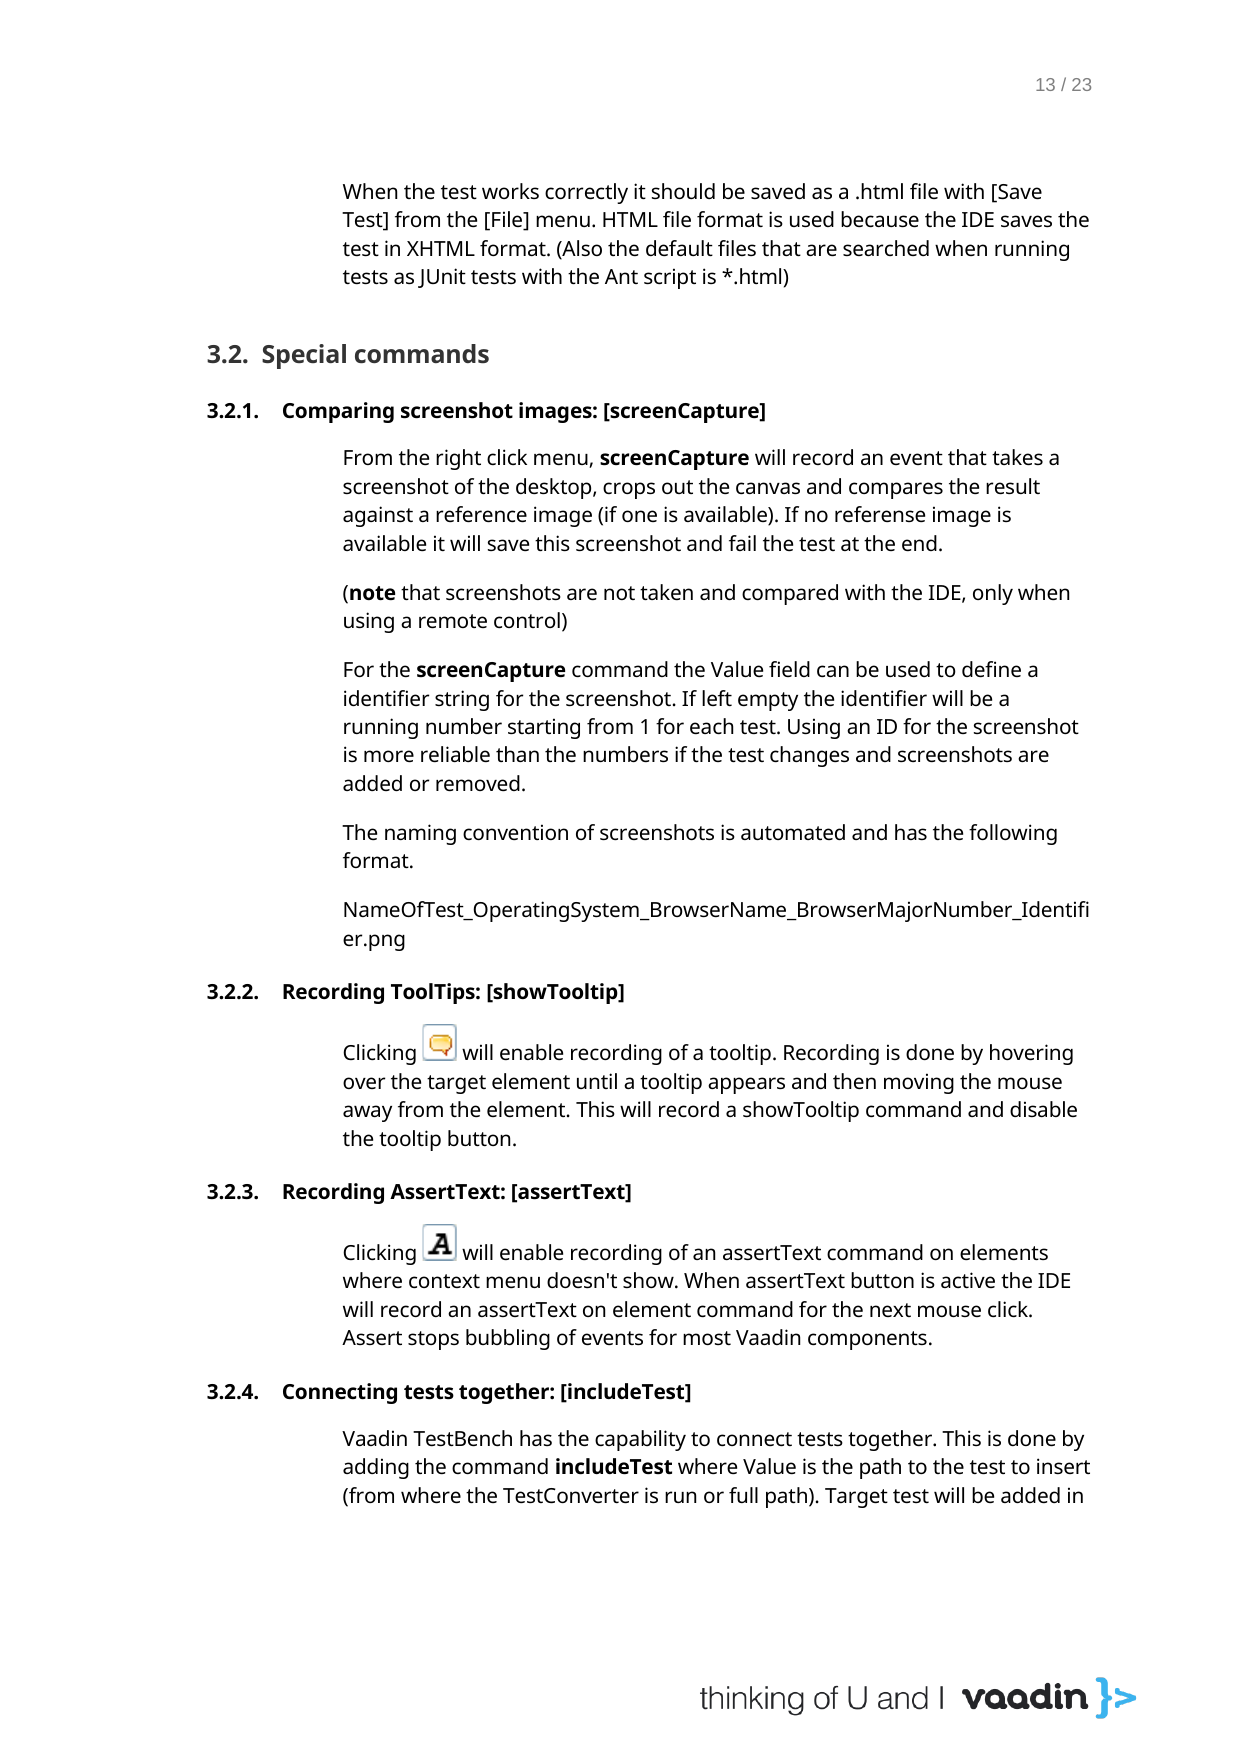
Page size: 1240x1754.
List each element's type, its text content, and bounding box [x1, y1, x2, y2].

text From the right click menu, screenCapture will record an event that takes a screenshot of the desktop, crops out the canvas and compares the result against a reference image (if one is available). If no referense image is available it will save this screenshot and fail the test at the end. [342, 443, 1092, 557]
text (note that screenshots are not taken and compared with the IDE, only when using a remote control) [342, 578, 1092, 634]
text When the test works correctly it should be saved as a .html file with [Save Test] from the [File] menu. HTML file format is used because the IDE saves the test in XHTML format. (Also the default files that are searched when running tests as JUnit tests with the Ant script is *.html) [342, 177, 1092, 291]
text Vaadin TestBench has the capability to connect tests together. This is done by adding the command includeTest where Value is the path to the test to insert (from where the TestConverter is run or full path). Target test will be added in [342, 1424, 1092, 1509]
picture [422, 1224, 457, 1261]
subtitle Special commands [207, 337, 1092, 371]
subtitle Recording AssertText: [assertText] [207, 1177, 1092, 1206]
text NameOfTest_OperatingSystem_BrowserName_BrowserMajorNumber_Identifier.png [342, 896, 1092, 952]
subtitle Recording ToolTips: [showTooltip] [207, 977, 1092, 1006]
picture [699, 1673, 1139, 1721]
text The naming convention of screenshots is automated and has the following format. [342, 818, 1092, 875]
text For the screenCapture command the Value field can be used to define a identifier string for the screenshot. If left empty the identifier will be a running number starting from 1 for each test. Using an ID for the screenshot is more reliable than the numbers if the test changes and screenshots are added or removed. [342, 655, 1092, 797]
picture [422, 1024, 457, 1061]
text Clicking will enable recording of an assertText command on elements where context menu doesn't show. When assertText button is active the IDE will record an assertText on element command for the next mouse click. Assert stops bubbling of events for most Vaadin components. [342, 1224, 1092, 1352]
text Clicking will enable recording of a tooltip. Recording is done by hovering over the target element until a tooltip appears and then moving the mouse away from the element. This will record a showTooltip command and disable the tooltip button. [342, 1025, 1092, 1152]
subtitle Comparing screenshot images: [screenCapture] [207, 396, 1092, 424]
subtitle Connecting tests together: [includeTest] [207, 1377, 1092, 1405]
